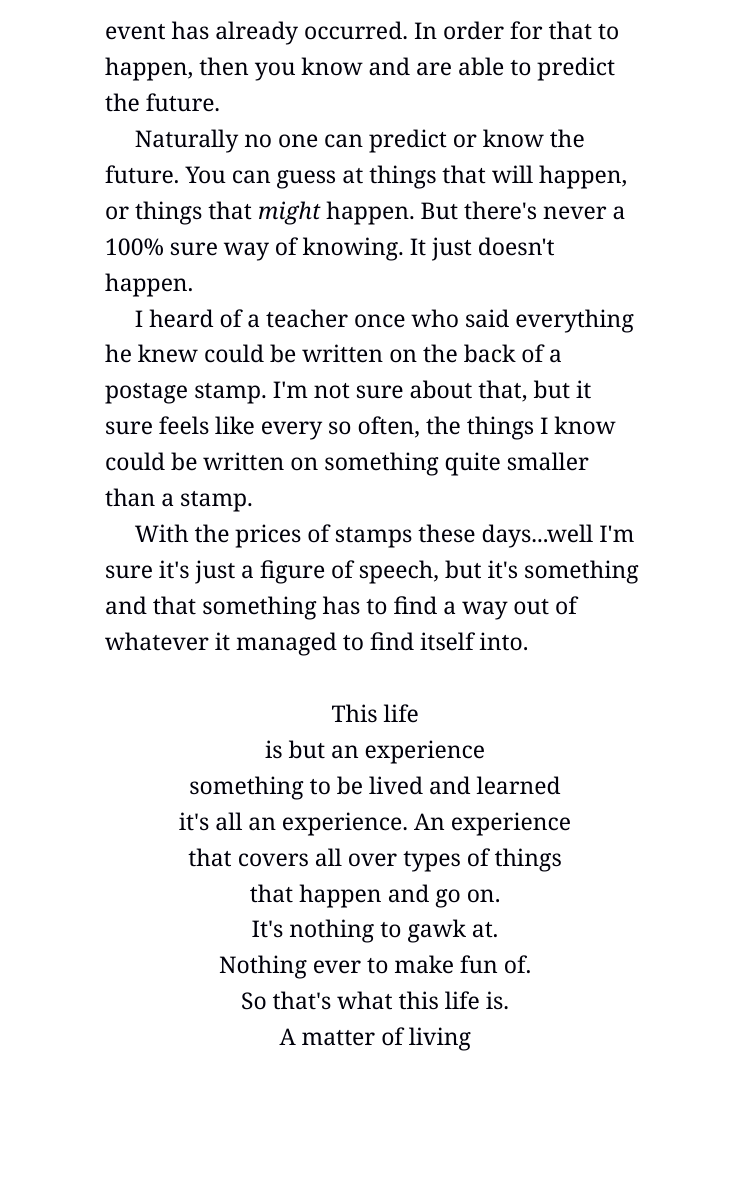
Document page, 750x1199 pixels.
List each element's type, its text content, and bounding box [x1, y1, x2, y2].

text So that's what this life is. [105, 985, 645, 1017]
text With the prices of stamps these days...well I'm sure it's just a figure of speech, but it's something and that something has to find a way out of whatever it managed to find itself into. [105, 518, 645, 657]
text Naturally no one can predict or know the future. You can guess at things that will happen, or things that might happen. But there's never a 100% sure way of knowing. It just doesn't happen. [105, 123, 645, 298]
text event has already occurred. In order for that to happen, then you know and are able to predict the future. [105, 15, 645, 118]
text is but an experience [105, 734, 645, 765]
text This life [105, 698, 645, 729]
text that covers all over types of things [105, 842, 645, 873]
text I heard of a teacher once who said everything he knew could be written on the back of a postage stamp. I'm not sure about that, but it sure feels like every so often, the things I know could be written on something quite smaller than a stamp. [105, 302, 645, 513]
text It's nothing to gawk at. [105, 913, 645, 945]
text A matter of living [105, 1021, 645, 1052]
text something to be lived and learned [105, 770, 645, 801]
text it's all an experience. An experience [105, 806, 645, 837]
text that happen and go on. [105, 877, 645, 909]
text Nothing ever to make fun of. [105, 949, 645, 981]
